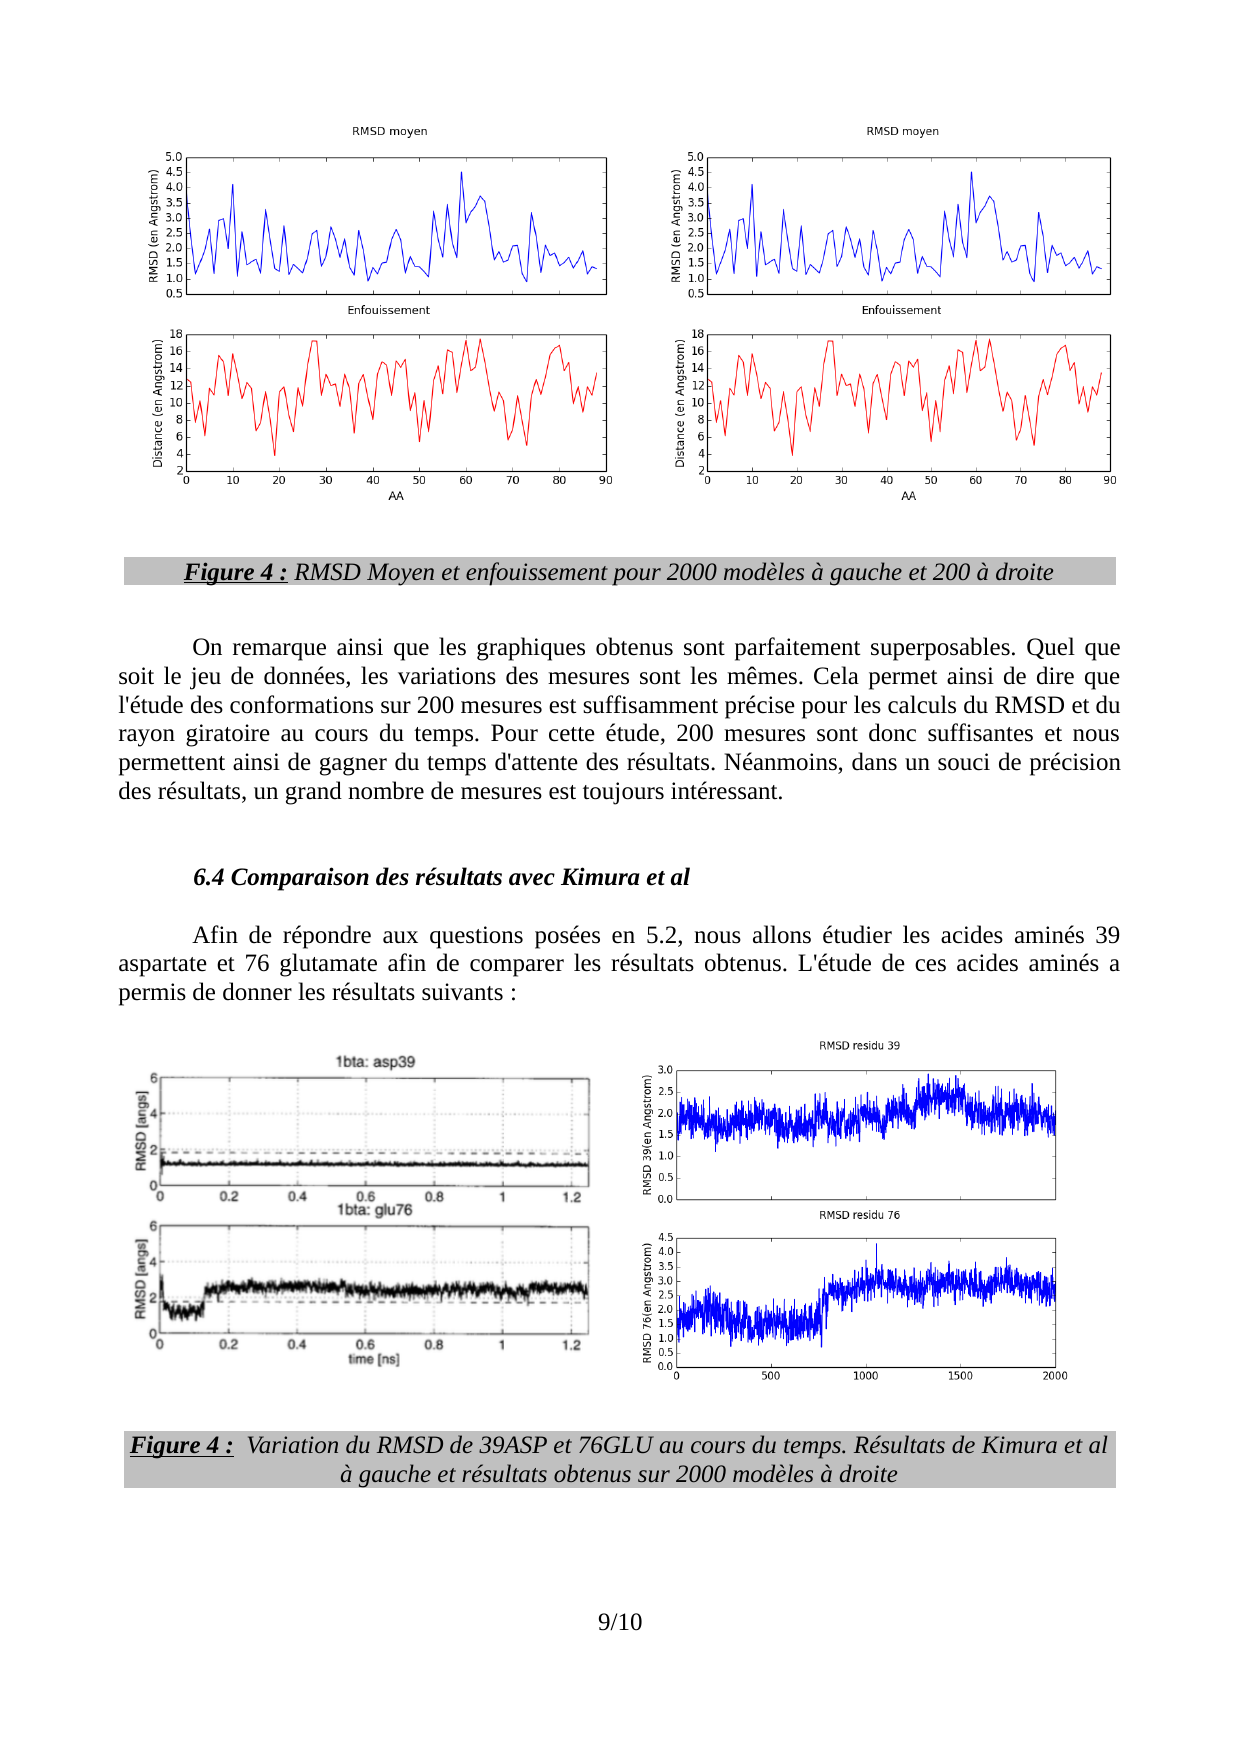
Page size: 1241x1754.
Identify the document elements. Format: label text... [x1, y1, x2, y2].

table_header Figure 4 : Variation du RMSD de 39ASP et 76GLU au cours du temps. Résultats de Kimura et al à gauche et résultats obtenus sur 2000 modèles à droite [118, 1412, 1122, 1506]
picture [118, 118, 1162, 510]
picture [118, 1034, 1104, 1404]
text Afin de répondre aux questions posées en 5.2, nous allons étudier les acides aminés 39 aspartate et 76 glutamate afin de comparer les résultats obtenus. L'étude de ces acides aminés a permis de donner les résultats suivants : [118, 920, 1122, 1006]
table_header Figure 4 : RMSD Moyen et enfouissement pour 2000 modèles à gauche et 200 à droite [118, 538, 1122, 603]
list Comparaison des résultats avec Kimura et al [193, 862, 1122, 891]
text On remarque ainsi que les graphiques obtenus sont parfaitement superposables. Quel que soit le jeu de données, les variations des mesures sont les mêmes. Cela permet ainsi de dire que l'étude des conformations sur 200 mesures est suffisamment précise pour les calculs du RMSD et du rayon giratoire au cours du temps. Pour cette étude, 200 mesures sont donc suffisantes et nous permettent ainsi de gagner du temps d'attente des résultats. Néanmoins, dans un souci de précision des résultats, un grand nombre de mesures est toujours intéressant. [118, 632, 1122, 805]
